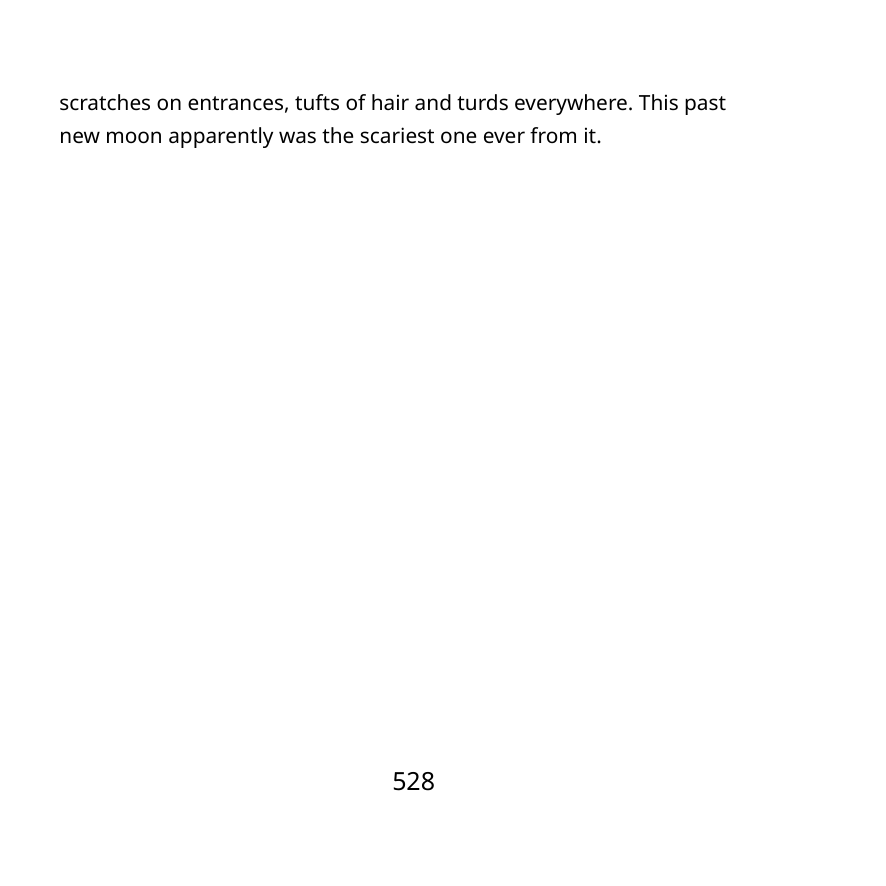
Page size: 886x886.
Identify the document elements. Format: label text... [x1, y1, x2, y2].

text scratches on entrances, tufts of hair and turds everywhere. This past new moon apparently was the scariest one ever from it. [59, 88, 768, 149]
